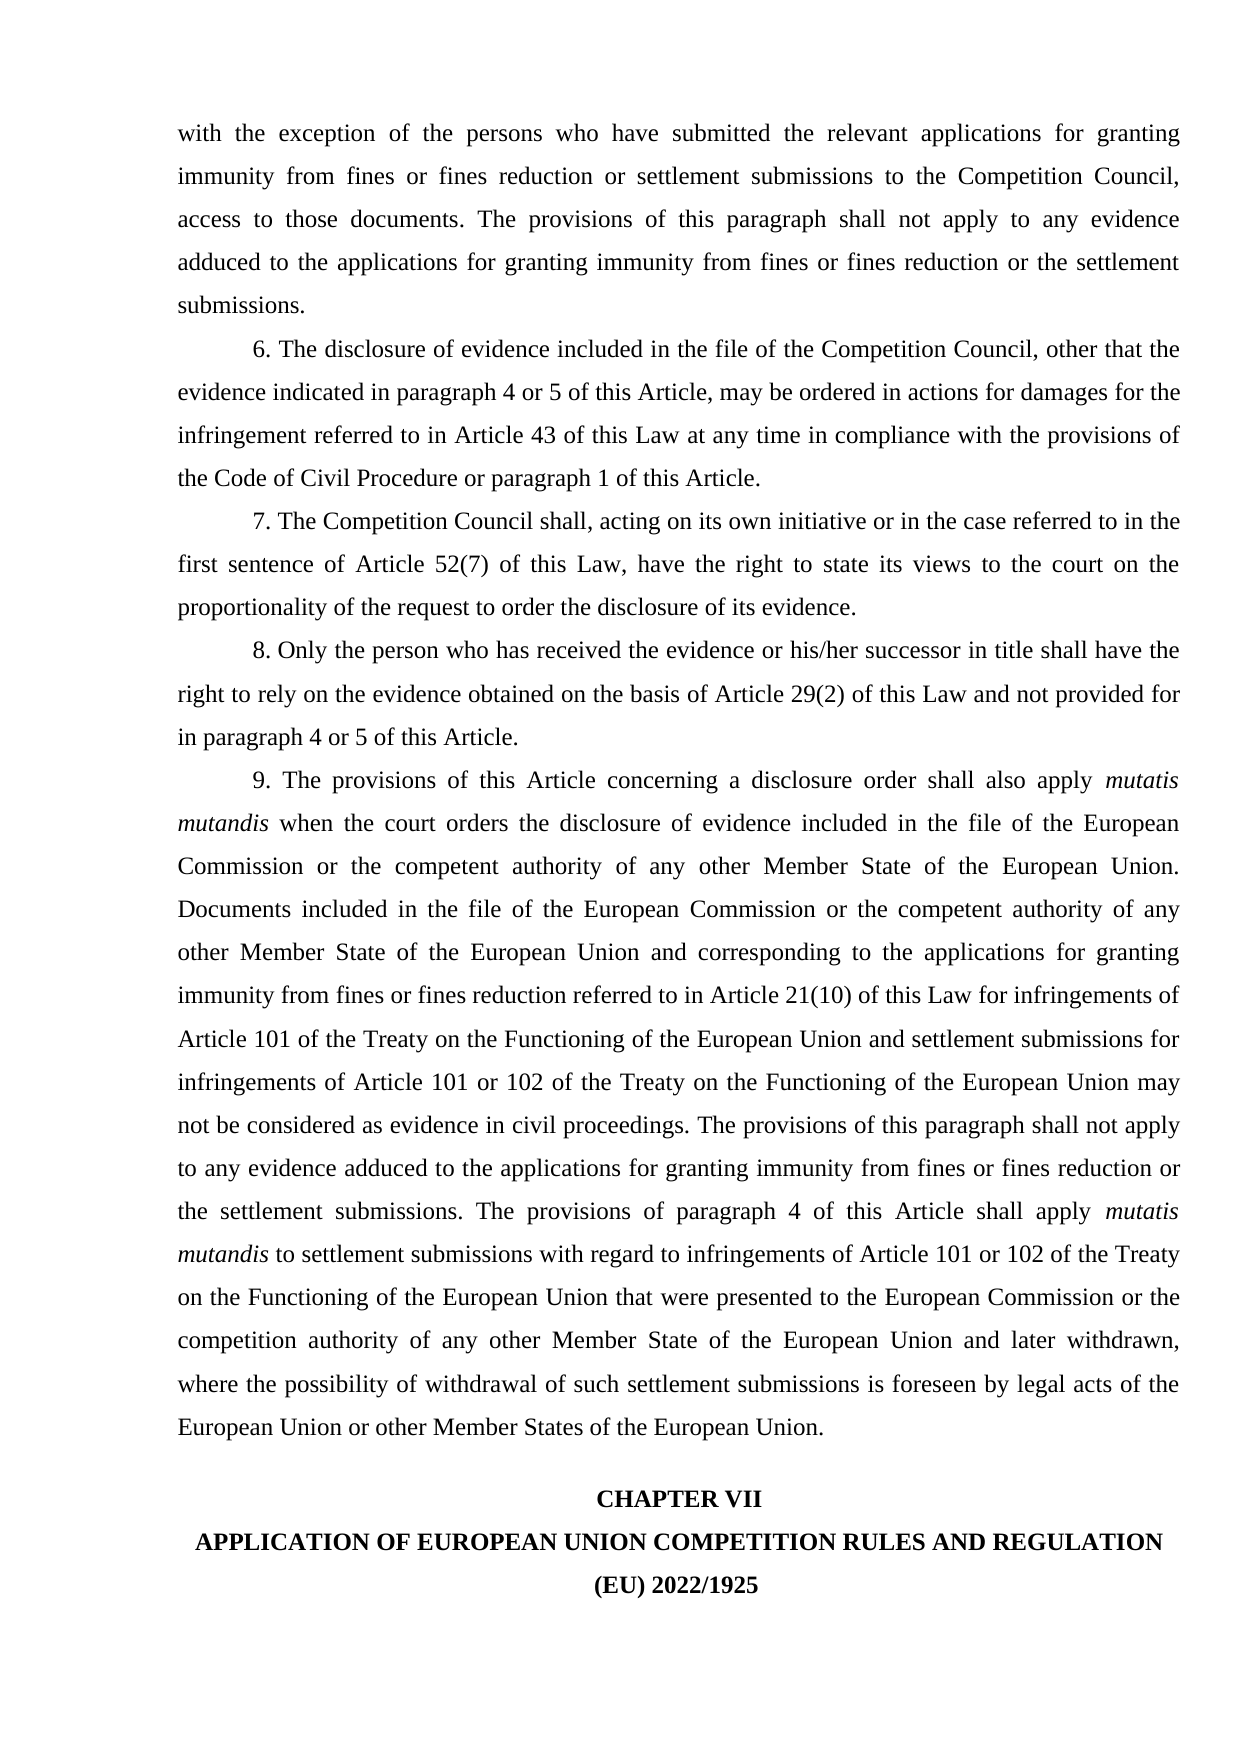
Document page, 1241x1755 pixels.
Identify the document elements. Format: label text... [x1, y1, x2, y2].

text 6. The disclosure of evidence included in the file of the Competition Council, other that the evidence indicated in paragraph 4 or 5 of this Article, may be ordered in actions for damages for the infringement referred to in Article 43 of this Law at any time in compliance with the provisions of the Code of Civil Procedure or paragraph 1 of this Article. [177, 334, 1181, 492]
text 9. The provisions of this Article concerning a disclosure order shall also apply mutatis mutandis when the court orders the disclosure of evidence included in the file of the European Commission or the competent authority of any other Member State of the European Union. Documents included in the file of the European Commission or the competent authority of any other Member State of the European Union and corresponding to the applications for granting immunity from fines or fines reduction referred to in Article 21(10) of this Law for infringements of Article 101 of the Treaty on the Functioning of the European Union and settlement submissions for infringements of Article 101 or 102 of the Treaty on the Functioning of the European Union may not be considered as evidence in civil proceedings. The provisions of this paragraph shall not apply to any evidence adduced to the applications for granting immunity from fines or fines reduction or the settlement submissions. The provisions of paragraph 4 of this Article shall apply mutatis mutandis to settlement submissions with regard to infringements of Article 101 or 102 of the Treaty on the Functioning of the European Union that were presented to the European Commission or the competition authority of any other Member State of the European Union and later withdrawn, where the possibility of withdrawal of such settlement submissions is foreseen by legal acts of the European Union or other Member States of the European Union. [177, 765, 1181, 1441]
text 8. Only the person who has received the evidence or his/her successor in title shall have the right to rely on the evidence obtained on the basis of Article 29(2) of this Law and not provided for in paragraph 4 or 5 of this Article. [177, 636, 1181, 751]
text with the exception of the persons who have submitted the relevant applications for granting immunity from fines or fines reduction or settlement submissions to the Competition Council, access to those documents. The provisions of this paragraph shall not apply to any evidence adduced to the applications for granting immunity from fines or fines reduction or the settlement submissions. [177, 118, 1181, 319]
text APPLICATION OF EUROPEAN UNION COMPETITION RULES AND REGULATION (EU) 2022/1925 [177, 1527, 1181, 1599]
text CHAPTER VII [177, 1484, 1181, 1512]
text 7. The Competition Council shall, acting on its own initiative or in the case referred to in the first sentence of Article 52(7) of this Law, have the right to state its views to the court on the proportionality of the request to order the disclosure of its evidence. [177, 506, 1181, 621]
